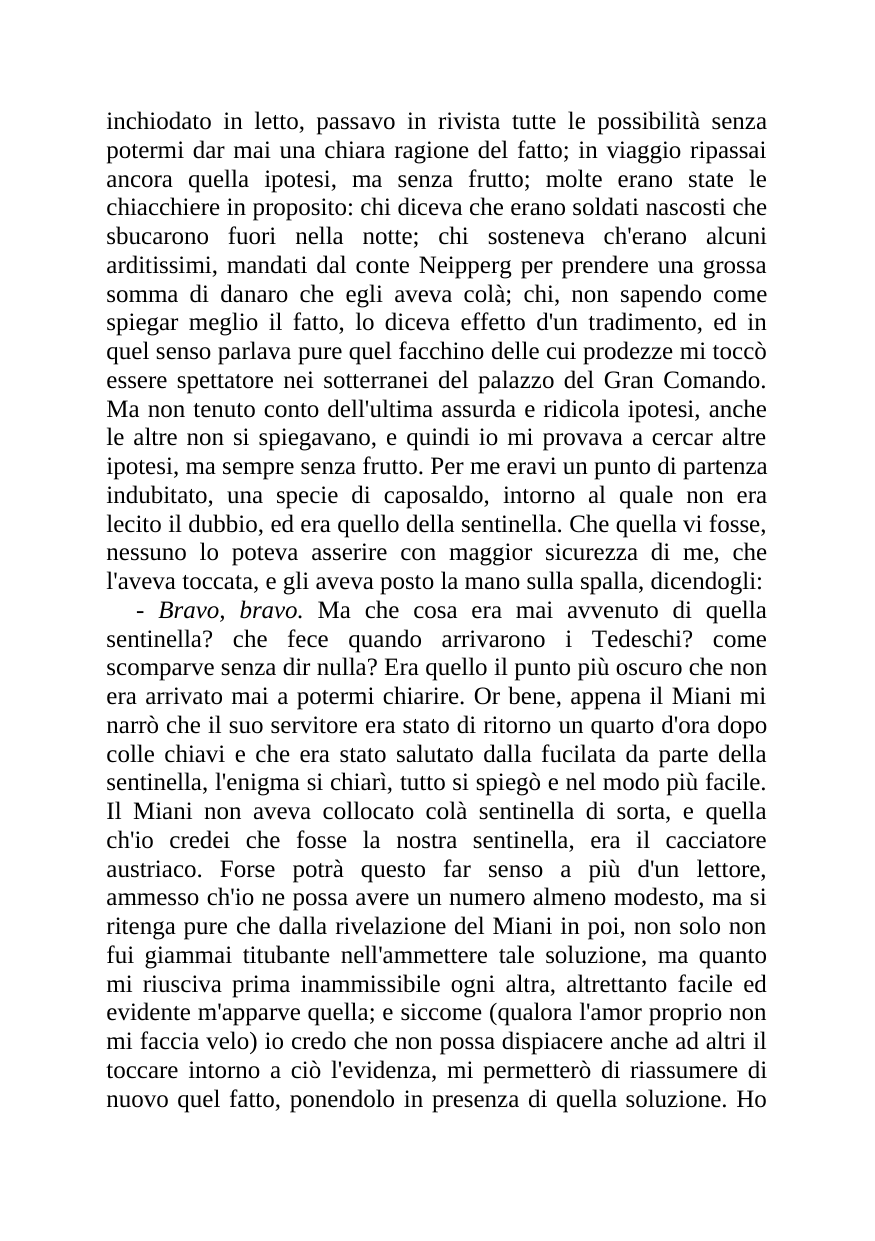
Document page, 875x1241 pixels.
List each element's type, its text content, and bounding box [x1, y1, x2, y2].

text inchiodato in letto, passavo in rivista tutte le possibilità senza potermi dar mai una chiara ragione del fatto; in viaggio ripassai ancora quella ipotesi, ma senza frutto; molte erano state le chiacchiere in proposito: chi diceva che erano soldati nascosti che sbucarono fuori nella notte; chi sosteneva ch'erano alcuni arditissimi, mandati dal conte Neipperg per prendere una grossa somma di danaro che egli aveva colà; chi, non sapendo come spiegar meglio il fatto, lo diceva effetto d'un tradimento, ed in quel senso parlava pure quel facchino delle cui prodezze mi toccò essere spettatore nei sotterranei del palazzo del Gran Comando. Ma non tenuto conto dell'ultima assurda e ridicola ipotesi, anche le altre non si spiegavano, e quindi io mi provava a cercar altre ipotesi, ma sempre senza frutto. Per me eravi un punto di partenza indubitato, una specie di caposaldo, intorno al quale non era lecito il dubbio, ed era quello della sentinella. Che quella vi fosse, nessuno lo poteva asserire con maggior sicurezza di me, che l'aveva toccata, e gli aveva posto la mano sulla spalla, dicendogli: [106, 106, 768, 595]
text - Bravo, bravo. Ma che cosa era mai avvenuto di quella sentinella? che fece quando arrivarono i Tedeschi? come scomparve senza dir nulla? Era quello il punto più oscuro che non era arrivato mai a potermi chiarire. Or bene, appena il Miani mi narrò che il suo servitore era stato di ritorno un quarto d'ora dopo colle chiavi e che era stato salutato dalla fucilata da parte della sentinella, l'enigma si chiarì, tutto si spiegò e nel modo più facile. Il Miani non aveva collocato colà sentinella di sorta, e quella ch'io credei che fosse la nostra sentinella, era il cacciatore austriaco. Forse potrà questo far senso a più d'un lettore, ammesso ch'io ne possa avere un numero almeno modesto, ma si ritenga pure che dalla rivelazione del Miani in poi, non solo non fui giammai titubante nell'ammettere tale soluzione, ma quanto mi riusciva prima inammissibile ogni altra, altrettanto facile ed evidente m'apparve quella; e siccome (qualora l'amor proprio non mi faccia velo) io credo che non possa dispiacere anche ad altri il toccare intorno a ciò l'evidenza, mi permetterò di riassumere di nuovo quel fatto, ponendolo in presenza di quella soluzione. Ho [106, 595, 768, 1112]
